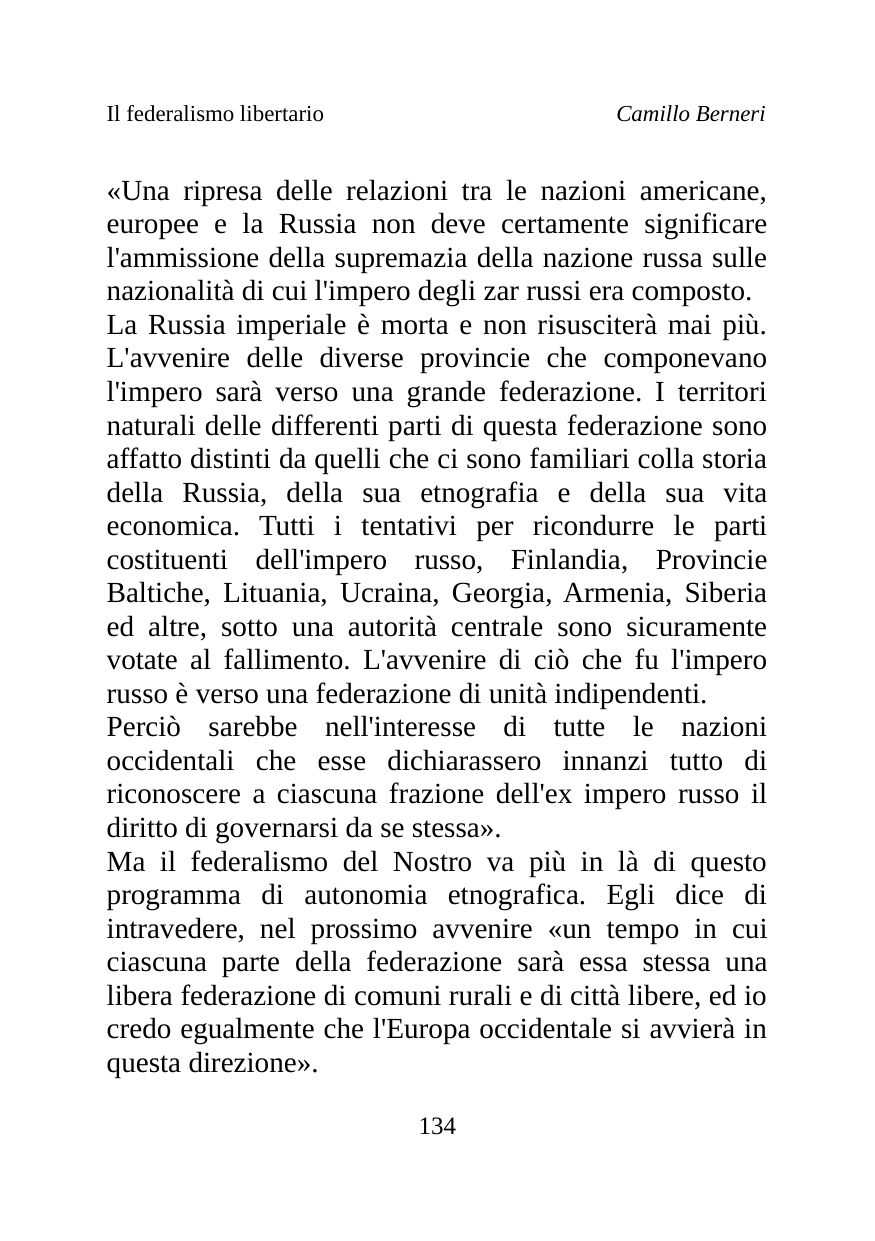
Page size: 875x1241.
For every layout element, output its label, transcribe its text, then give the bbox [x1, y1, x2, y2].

text La Russia imperiale è morta e non risusciterà mai più. L'avvenire delle diverse provincie che componevano l'impero sarà verso una grande federazione. I territori naturali delle differenti parti di questa federazione sono affatto distinti da quelli che ci sono familiari colla storia della Russia, della sua etnografia e della sua vita economica. Tutti i tentativi per ricondurre le parti costituenti dell'impero russo, Finlandia, Provincie Baltiche, Lituania, Ucraina, Georgia, Armenia, Siberia ed altre, sotto una autorità centrale sono sicuramente votate al fallimento. L'avvenire di ciò che fu l'impero russo è verso una federazione di unità indipendenti. [106, 307, 768, 709]
text «Una ripresa delle relazioni tra le nazioni americane, europee e la Russia non deve certamente significare l'ammissione della supremazia della nazione russa sulle nazionalità di cui l'impero degli zar russi era composto. [106, 173, 768, 307]
text Ma il federalismo del Nostro va più in là di questo programma di autonomia etnografica. Egli dice di intravedere, nel prossimo avvenire «un tempo in cui ciascuna parte della federazione sarà essa stessa una libera federazione di comuni rurali e di città libere, ed io credo egualmente che l'Europa occidentale si avvierà in questa direzione». [106, 844, 768, 1078]
text Perciò sarebbe nell'interesse di tutte le nazioni occidentali che esse dichiarassero innanzi tutto di riconoscere a ciascuna frazione dell'ex impero russo il diritto di governarsi da se stessa». [106, 709, 768, 844]
